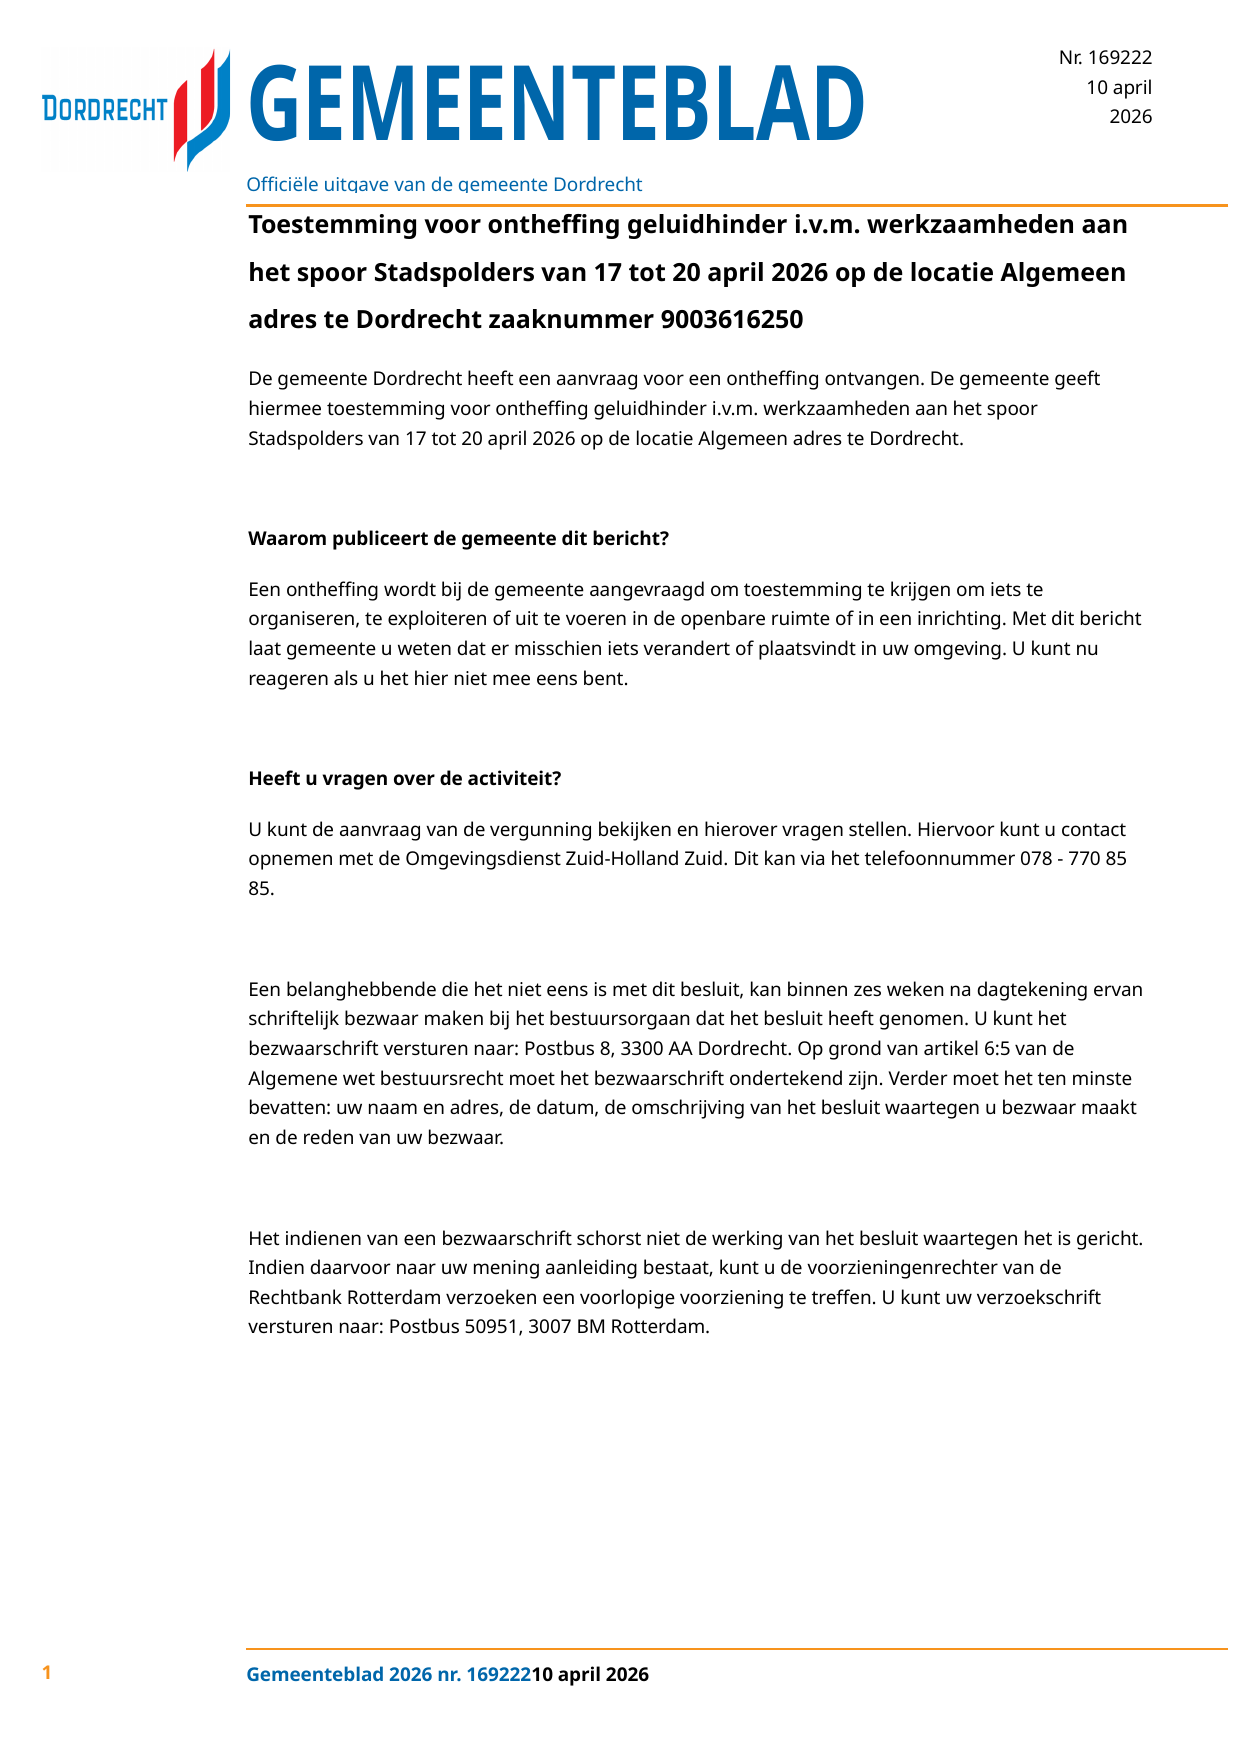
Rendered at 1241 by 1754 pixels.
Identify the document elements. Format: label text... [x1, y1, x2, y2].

text De gemeente Dordrecht heeft een aanvraag voor een ontheffing ontvangen. De gemeente geeft hiermee toestemming voor ontheffing geluidhinder i.v.m. werkzaamheden aan het spoor Stadspolders van 17 tot 20 april 2026 op de locatie Algemeen adres te Dordrecht. [248, 366, 1152, 450]
text Waarom publiceert de gemeente dit bericht? [248, 526, 1152, 551]
text Het indienen van een bezwaarschrift schorst niet de werking van het besluit waartegen het is gericht. Indien daarvoor naar uw mening aanleiding bestaat, kunt u de voorzieningenrechter van de Rechtbank Rotterdam verzoeken een voorlopige voorziening te treffen. U kunt uw verzoekschrift versturen naar: Postbus 50951, 3007 BM Rotterdam. [248, 1225, 1152, 1339]
text Een ontheffing wordt bij de gemeente aangevraagd om toestemming te krijgen om iets te organiseren, te exploiteren of uit te voeren in de openbare ruimte of in een inrichting. Met dit bericht laat gemeente u weten dat er misschien iets verandert of plaatsvindt in uw omgeving. U kunt nu reageren als u het hier niet mee eens bent. [248, 576, 1152, 690]
text Toestemming voor ontheffing geluidhinder i.v.m. werkzaamheden aan het spoor Stadspolders van 17 tot 20 april 2026 op de locatie Algemeen adres te Dordrecht zaaknummer 9003616250 [248, 207, 1152, 336]
text U kunt de aanvraag van de vergunning bekijken en hierover vragen stellen. Hiervoor kunt u contact opnemen met de Omgevingsdienst Zuid-Holland Zuid. Dit kan via het telefoonnummer 078 - 770 85 85. [248, 816, 1152, 901]
picture [41, 47, 231, 172]
text Heeft u vragen over de activiteit? [248, 766, 1152, 791]
text Een belanghebbende die het niet eens is met dit besluit, kan binnen zes weken na dagtekening ervan schriftelijk bezwaar maken bij het bestuursorgaan dat het besluit heeft genomen. U kunt het bezwaarschrift versturen naar: Postbus 8, 3300 AA Dordrecht. Op grond van artikel 6:5 van de Algemene wet bestuursrecht moet het bezwaarschrift ondertekend zijn. Verder moet het ten minste bevatten: uw naam en adres, de datum, de omschrijving van het besluit waartegen u bezwaar maakt en de reden van uw bezwaar. [248, 976, 1152, 1149]
